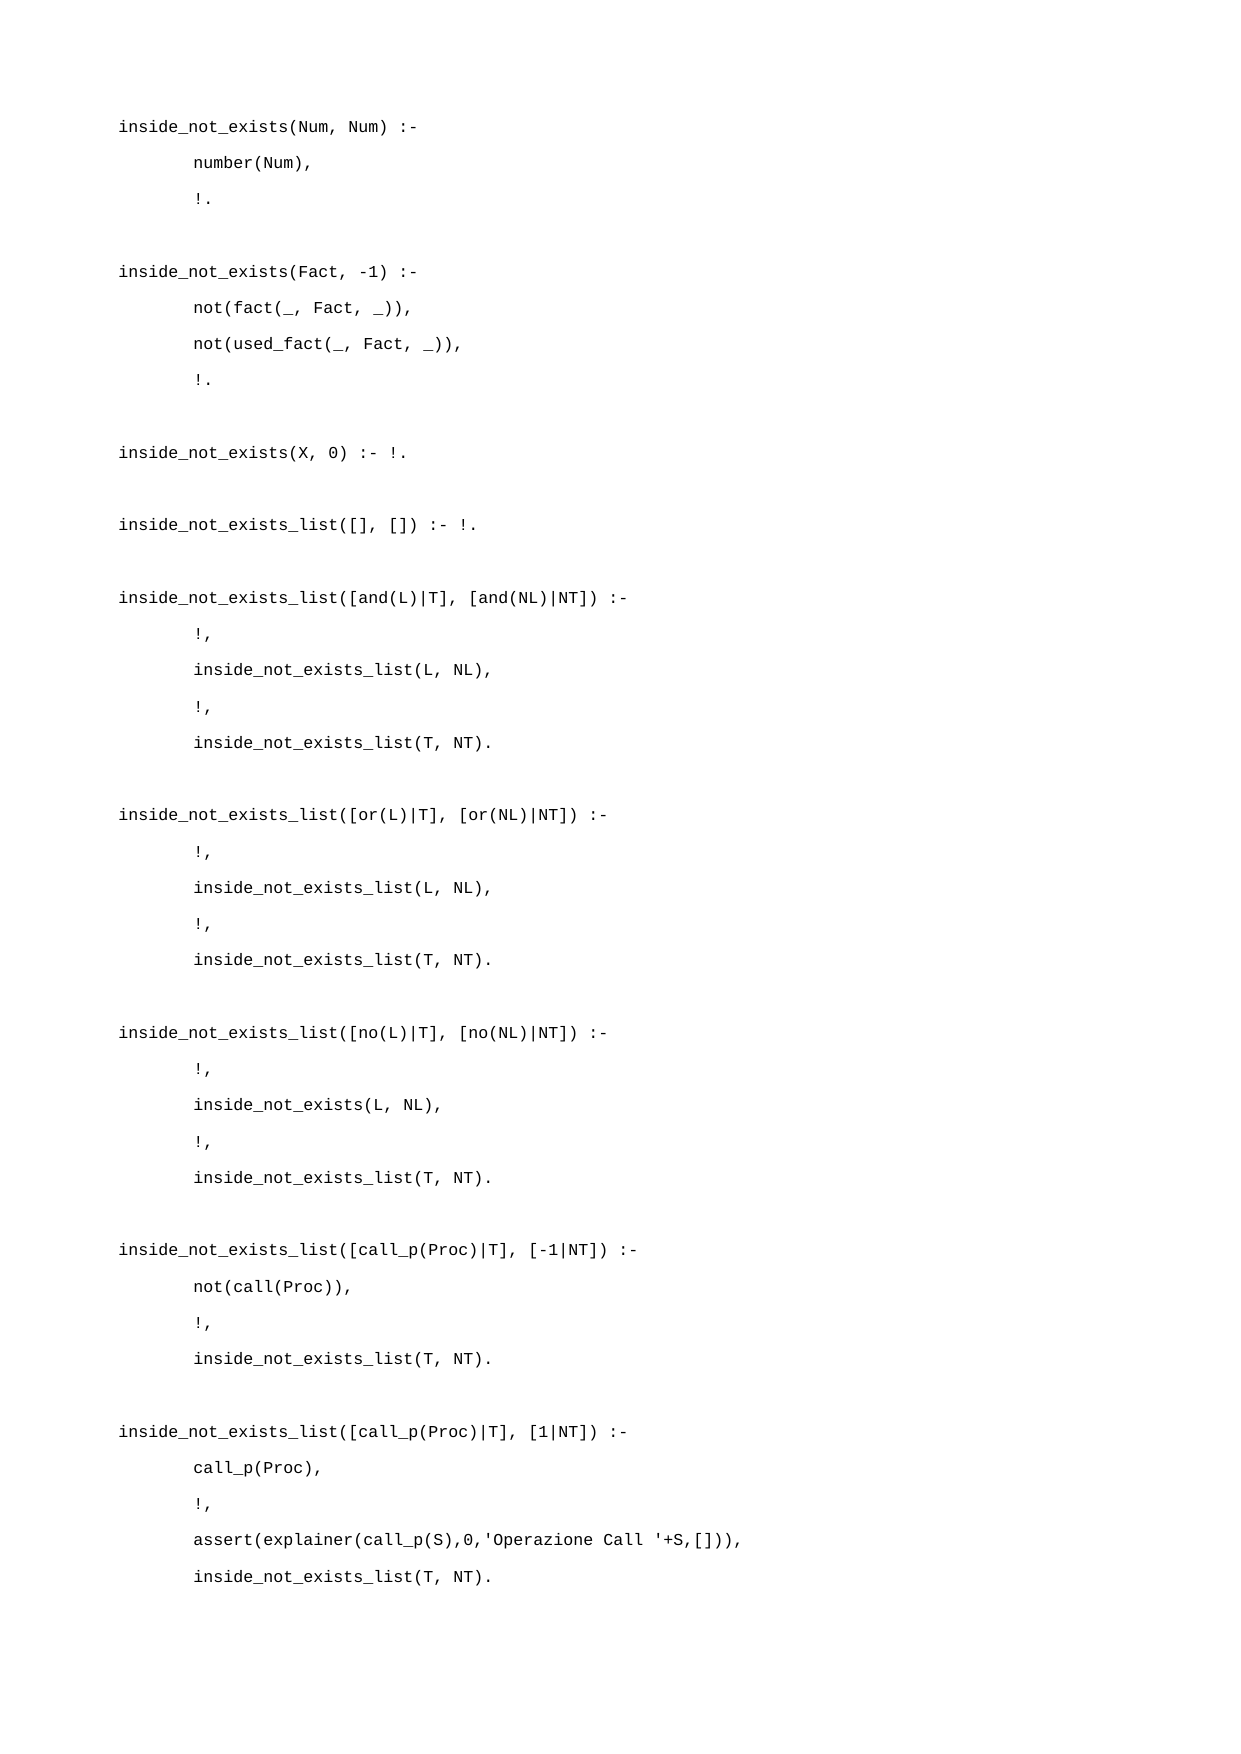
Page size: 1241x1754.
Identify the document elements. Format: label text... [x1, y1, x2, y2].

text inside_not_exists_list(L, NL), [118, 879, 1122, 898]
text inside_not_exists_list(T, NT). [118, 1351, 1122, 1369]
text assert(explainer(call_p(S),0,'Operazione Call '+S,[])), [118, 1532, 1122, 1551]
text !, [118, 1314, 1122, 1333]
text !. [118, 372, 1122, 391]
text inside_not_exists_list([call_p(Proc)|T], [-1|NT]) :- [118, 1242, 1122, 1261]
text inside_not_exists(X, 0) :- !. [118, 444, 1122, 463]
text inside_not_exists(Num, Num) :- [118, 118, 1122, 137]
text inside_not_exists_list(T, NT). [118, 734, 1122, 753]
text call_p(Proc), [118, 1459, 1122, 1478]
text inside_not_exists_list([], []) :- !. [118, 517, 1122, 536]
text not(fact(_, Fact, _)), [118, 299, 1122, 318]
text inside_not_exists_list(L, NL), [118, 662, 1122, 681]
text inside_not_exists(Fact, -1) :- [118, 263, 1122, 282]
text !, [118, 916, 1122, 934]
text inside_not_exists_list(T, NT). [118, 1568, 1122, 1587]
text !, [118, 1133, 1122, 1152]
text inside_not_exists_list(T, NT). [118, 1169, 1122, 1188]
text !. [118, 191, 1122, 209]
text inside_not_exists_list(T, NT). [118, 952, 1122, 971]
text not(call(Proc)), [118, 1278, 1122, 1297]
text inside_not_exists_list([call_p(Proc)|T], [1|NT]) :- [118, 1423, 1122, 1442]
text inside_not_exists_list([or(L)|T], [or(NL)|NT]) :- [118, 807, 1122, 826]
text !, [118, 843, 1122, 862]
text inside_not_exists_list([and(L)|T], [and(NL)|NT]) :- [118, 589, 1122, 608]
text not(used_fact(_, Fact, _)), [118, 336, 1122, 354]
text !, [118, 626, 1122, 644]
text !, [118, 1496, 1122, 1514]
text inside_not_exists(L, NL), [118, 1097, 1122, 1116]
text number(Num), [118, 154, 1122, 173]
text !, [118, 1061, 1122, 1079]
text !, [118, 698, 1122, 717]
text inside_not_exists_list([no(L)|T], [no(NL)|NT]) :- [118, 1024, 1122, 1043]
